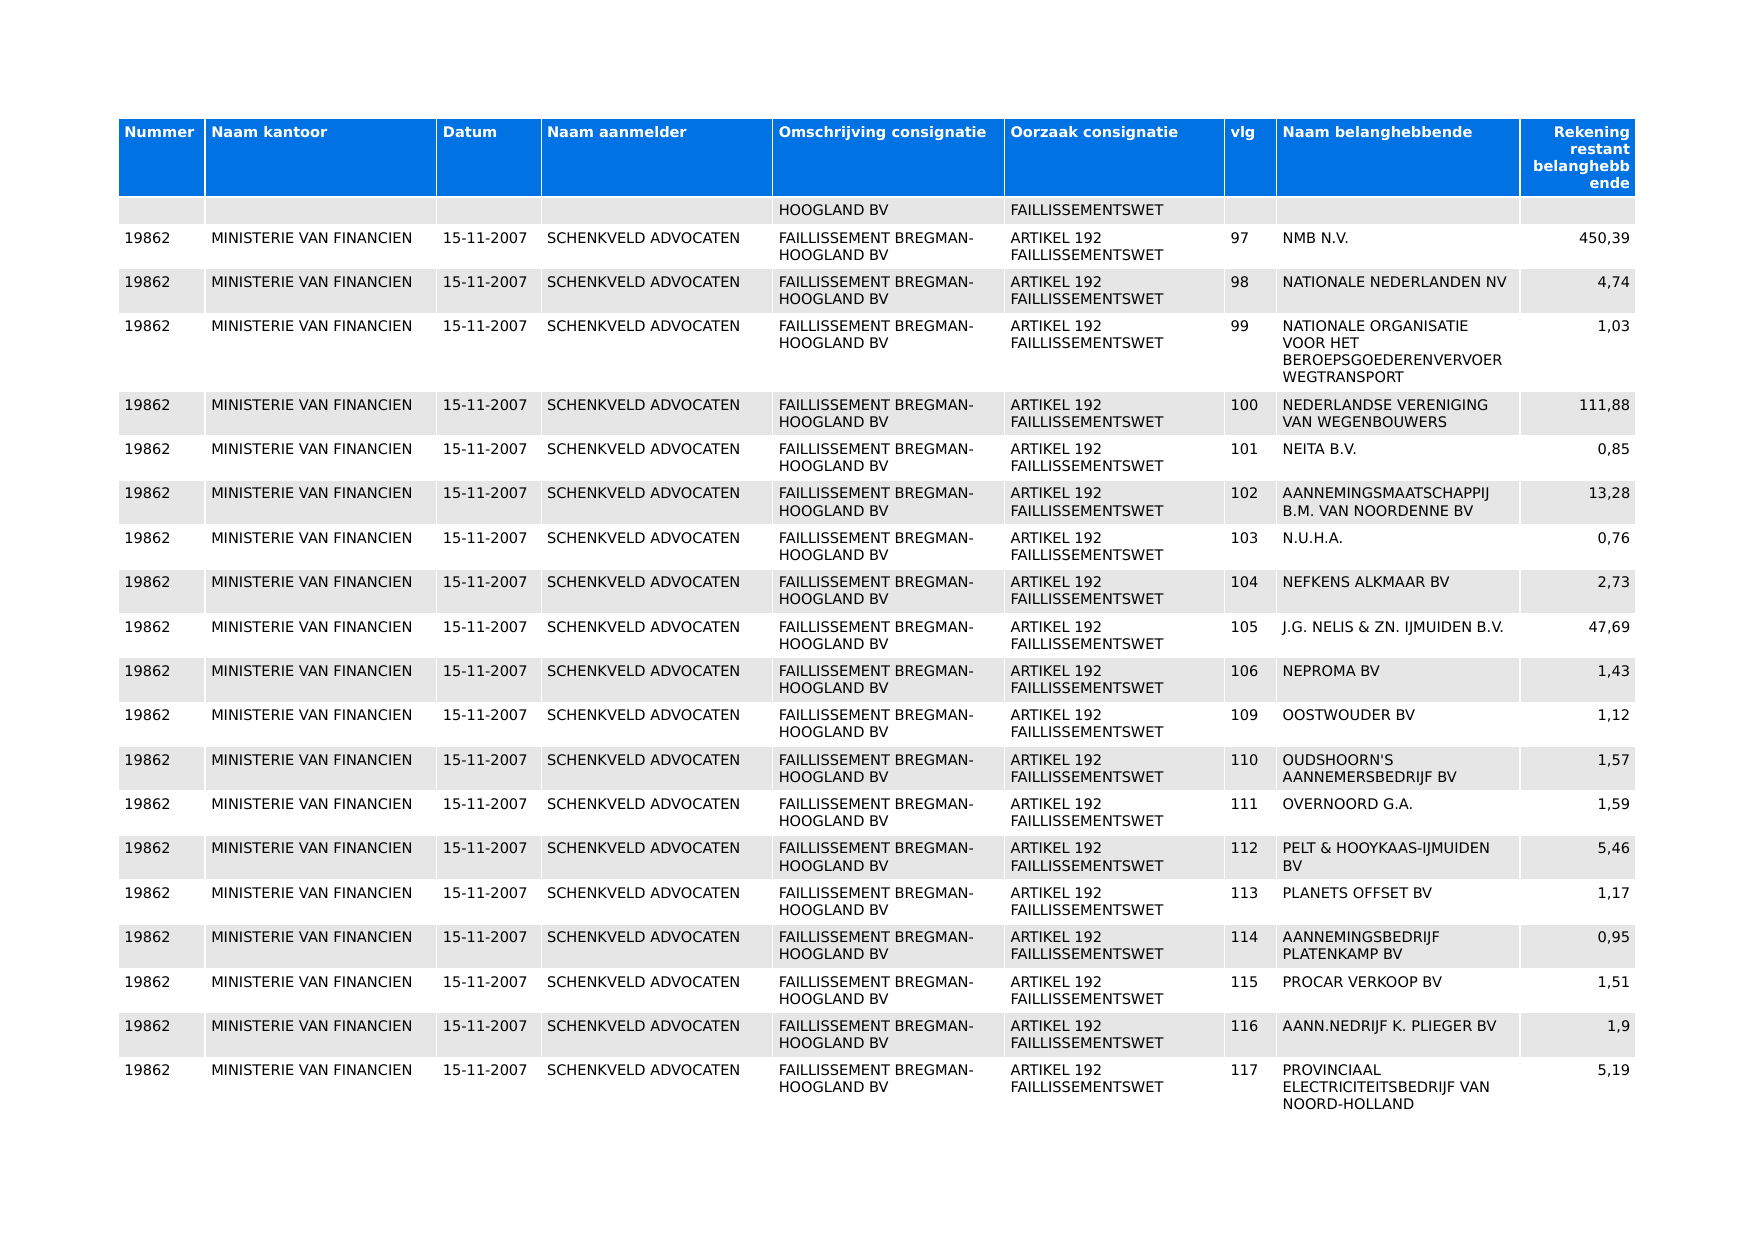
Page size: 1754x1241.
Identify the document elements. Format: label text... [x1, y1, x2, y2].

table_cell ARTIKEL 192 FAILLISSEMENTSWET [1005, 925, 1224, 968]
table_cell 117 [1225, 1058, 1276, 1118]
table_cell ARTIKEL 192 FAILLISSEMENTSWET [1005, 481, 1224, 524]
table_cell FAILLISSEMENT BREGMAN-HOOGLAND BV [773, 269, 1004, 313]
table_cell 1,59 [1521, 791, 1635, 835]
table_cell 109 [1225, 703, 1276, 746]
table_cell [1277, 198, 1519, 224]
table_cell FAILLISSEMENT BREGMAN-HOOGLAND BV [773, 969, 1004, 1012]
table_cell SCHENKVELD ADVOCATEN [542, 969, 772, 1012]
table_cell FAILLISSEMENT BREGMAN-HOOGLAND BV [773, 570, 1004, 613]
table_cell 19862 [119, 525, 204, 568]
table_cell 15-11-2007 [437, 969, 541, 1012]
table_cell FAILLISSEMENT BREGMAN-HOOGLAND BV [773, 747, 1004, 790]
table_cell 15-11-2007 [437, 269, 541, 313]
table_cell NEITA B.V. [1277, 436, 1519, 480]
table_cell 15-11-2007 [437, 481, 541, 524]
table_cell [437, 198, 541, 224]
table_cell FAILLISSEMENT BREGMAN-HOOGLAND BV [773, 880, 1004, 923]
table_cell FAILLISSEMENTSWET [1005, 198, 1224, 224]
table_cell ARTIKEL 192 FAILLISSEMENTSWET [1005, 570, 1224, 613]
table_cell FAILLISSEMENT BREGMAN-HOOGLAND BV [773, 392, 1004, 435]
table_cell ARTIKEL 192 FAILLISSEMENTSWET [1005, 880, 1224, 923]
table_cell 15-11-2007 [437, 570, 541, 613]
table_cell MINISTERIE VAN FINANCIEN [206, 836, 436, 879]
table_cell 100 [1225, 392, 1276, 435]
table_cell 19862 [119, 314, 204, 391]
table_cell NEFKENS ALKMAAR BV [1277, 570, 1519, 613]
table_cell J.G. NELIS & ZN. IJMUIDEN B.V. [1277, 614, 1519, 657]
table_cell 13,28 [1521, 481, 1635, 524]
table_cell SCHENKVELD ADVOCATEN [542, 880, 772, 923]
table_cell 5,46 [1521, 836, 1635, 879]
table_cell MINISTERIE VAN FINANCIEN [206, 614, 436, 657]
table_header Nummer [119, 119, 204, 196]
table_cell [119, 198, 204, 224]
table_cell 15-11-2007 [437, 658, 541, 702]
table_cell ARTIKEL 192 FAILLISSEMENTSWET [1005, 1013, 1224, 1057]
table_cell 2,73 [1521, 570, 1635, 613]
table_cell ARTIKEL 192 FAILLISSEMENTSWET [1005, 836, 1224, 879]
table_cell FAILLISSEMENT BREGMAN-HOOGLAND BV [773, 1058, 1004, 1118]
table_header Rekening restant belanghebbende [1521, 119, 1635, 196]
table_cell 15-11-2007 [437, 880, 541, 923]
table_cell 19862 [119, 880, 204, 923]
table_cell MINISTERIE VAN FINANCIEN [206, 969, 436, 1012]
table_cell 111 [1225, 791, 1276, 835]
table_cell 15-11-2007 [437, 1013, 541, 1057]
table_cell ARTIKEL 192 FAILLISSEMENTSWET [1005, 225, 1224, 268]
table_cell FAILLISSEMENT BREGMAN-HOOGLAND BV [773, 525, 1004, 568]
table_cell SCHENKVELD ADVOCATEN [542, 614, 772, 657]
table_cell NMB N.V. [1277, 225, 1519, 268]
table_cell 19862 [119, 791, 204, 835]
table_cell NATIONALE NEDERLANDEN NV [1277, 269, 1519, 313]
table_cell 103 [1225, 525, 1276, 568]
table_cell [1225, 198, 1276, 224]
table_cell ARTIKEL 192 FAILLISSEMENTSWET [1005, 703, 1224, 746]
table_cell NATIONALE ORGANISATIE VOOR HET BEROEPSGOEDERENVERVOER WEGTRANSPORT [1277, 314, 1519, 391]
table_cell MINISTERIE VAN FINANCIEN [206, 1013, 436, 1057]
table_cell MINISTERIE VAN FINANCIEN [206, 392, 436, 435]
table_cell ARTIKEL 192 FAILLISSEMENTSWET [1005, 269, 1224, 313]
table_cell 19862 [119, 436, 204, 480]
table_cell 105 [1225, 614, 1276, 657]
table_cell MINISTERIE VAN FINANCIEN [206, 658, 436, 702]
table_cell 5,19 [1521, 1058, 1635, 1118]
table_cell 15-11-2007 [437, 614, 541, 657]
table_cell SCHENKVELD ADVOCATEN [542, 703, 772, 746]
table_cell 106 [1225, 658, 1276, 702]
table_cell 19862 [119, 1058, 204, 1118]
table_cell 19862 [119, 481, 204, 524]
table_cell 101 [1225, 436, 1276, 480]
table_cell 104 [1225, 570, 1276, 613]
table_cell ARTIKEL 192 FAILLISSEMENTSWET [1005, 747, 1224, 790]
table_cell NEPROMA BV [1277, 658, 1519, 702]
table_cell 15-11-2007 [437, 836, 541, 879]
table_cell PLANETS OFFSET BV [1277, 880, 1519, 923]
table_cell OVERNOORD G.A. [1277, 791, 1519, 835]
table_cell 19862 [119, 392, 204, 435]
table_cell ARTIKEL 192 FAILLISSEMENTSWET [1005, 614, 1224, 657]
table_header Oorzaak consignatie [1005, 119, 1224, 196]
table_cell ARTIKEL 192 FAILLISSEMENTSWET [1005, 969, 1224, 1012]
table_cell SCHENKVELD ADVOCATEN [542, 1058, 772, 1118]
table_cell PELT & HOOYKAAS-IJMUIDEN BV [1277, 836, 1519, 879]
table_cell SCHENKVELD ADVOCATEN [542, 525, 772, 568]
table_cell 0,85 [1521, 436, 1635, 480]
table_cell SCHENKVELD ADVOCATEN [542, 791, 772, 835]
table_cell 1,43 [1521, 658, 1635, 702]
table_cell 102 [1225, 481, 1276, 524]
table_cell MINISTERIE VAN FINANCIEN [206, 880, 436, 923]
table_cell 19862 [119, 925, 204, 968]
table_cell MINISTERIE VAN FINANCIEN [206, 436, 436, 480]
table_cell 15-11-2007 [437, 925, 541, 968]
table_cell FAILLISSEMENT BREGMAN-HOOGLAND BV [773, 436, 1004, 480]
table_cell MINISTERIE VAN FINANCIEN [206, 225, 436, 268]
table_cell 110 [1225, 747, 1276, 790]
table_cell 19862 [119, 614, 204, 657]
table_cell SCHENKVELD ADVOCATEN [542, 1013, 772, 1057]
table_cell SCHENKVELD ADVOCATEN [542, 747, 772, 790]
table_cell N.U.H.A. [1277, 525, 1519, 568]
table_cell MINISTERIE VAN FINANCIEN [206, 481, 436, 524]
table_cell FAILLISSEMENT BREGMAN-HOOGLAND BV [773, 836, 1004, 879]
table_cell 19862 [119, 703, 204, 746]
table_cell FAILLISSEMENT BREGMAN-HOOGLAND BV [773, 481, 1004, 524]
table_cell [206, 198, 436, 224]
table_cell MINISTERIE VAN FINANCIEN [206, 791, 436, 835]
table_cell ARTIKEL 192 FAILLISSEMENTSWET [1005, 658, 1224, 702]
table_cell 0,76 [1521, 525, 1635, 568]
table_cell ARTIKEL 192 FAILLISSEMENTSWET [1005, 436, 1224, 480]
table_cell ARTIKEL 192 FAILLISSEMENTSWET [1005, 525, 1224, 568]
table_cell 114 [1225, 925, 1276, 968]
table_cell OOSTWOUDER BV [1277, 703, 1519, 746]
table_cell 1,17 [1521, 880, 1635, 923]
table_cell 1,12 [1521, 703, 1635, 746]
table_cell FAILLISSEMENT BREGMAN-HOOGLAND BV [773, 225, 1004, 268]
table_cell SCHENKVELD ADVOCATEN [542, 836, 772, 879]
table_cell 15-11-2007 [437, 392, 541, 435]
table_cell 19862 [119, 747, 204, 790]
table_cell NEDERLANDSE VERENIGING VAN WEGENBOUWERS [1277, 392, 1519, 435]
table_cell 15-11-2007 [437, 525, 541, 568]
table_cell 15-11-2007 [437, 703, 541, 746]
table_header Omschrijving consignatie [773, 119, 1004, 196]
table_cell SCHENKVELD ADVOCATEN [542, 481, 772, 524]
table_cell 15-11-2007 [437, 747, 541, 790]
table_header Naam aanmelder [542, 119, 772, 196]
table_cell ARTIKEL 192 FAILLISSEMENTSWET [1005, 1058, 1224, 1118]
table_cell 15-11-2007 [437, 791, 541, 835]
table_cell SCHENKVELD ADVOCATEN [542, 269, 772, 313]
table_cell 19862 [119, 836, 204, 879]
table_cell 0,95 [1521, 925, 1635, 968]
table_header Naam belanghebbende [1277, 119, 1519, 196]
table_cell MINISTERIE VAN FINANCIEN [206, 747, 436, 790]
table_cell AANNEMINGSMAATSCHAPPIJ B.M. VAN NOORDENNE BV [1277, 481, 1519, 524]
table_cell 4,74 [1521, 269, 1635, 313]
table_cell ARTIKEL 192 FAILLISSEMENTSWET [1005, 791, 1224, 835]
table_cell 99 [1225, 314, 1276, 391]
table_cell SCHENKVELD ADVOCATEN [542, 314, 772, 391]
table_cell AANN.NEDRIJF K. PLIEGER BV [1277, 1013, 1519, 1057]
table_cell 115 [1225, 969, 1276, 1012]
table_cell FAILLISSEMENT BREGMAN-HOOGLAND BV [773, 658, 1004, 702]
table_header vlg [1225, 119, 1276, 196]
table_cell 113 [1225, 880, 1276, 923]
table_cell 19862 [119, 969, 204, 1012]
table_cell 1,51 [1521, 969, 1635, 1012]
table_cell FAILLISSEMENT BREGMAN-HOOGLAND BV [773, 703, 1004, 746]
table_cell ARTIKEL 192 FAILLISSEMENTSWET [1005, 392, 1224, 435]
table_cell FAILLISSEMENT BREGMAN-HOOGLAND BV [773, 925, 1004, 968]
table_cell 19862 [119, 225, 204, 268]
table_cell 1,9 [1521, 1013, 1635, 1057]
table_cell 1,57 [1521, 747, 1635, 790]
table_cell 15-11-2007 [437, 314, 541, 391]
table_cell MINISTERIE VAN FINANCIEN [206, 269, 436, 313]
table_header Naam kantoor [206, 119, 436, 196]
table_cell SCHENKVELD ADVOCATEN [542, 658, 772, 702]
table_cell HOOGLAND BV [773, 198, 1004, 224]
table_cell PROVINCIAAL ELECTRICITEITSBEDRIJF VAN NOORD-HOLLAND [1277, 1058, 1519, 1118]
table_cell 15-11-2007 [437, 225, 541, 268]
table_cell 15-11-2007 [437, 436, 541, 480]
table_cell 97 [1225, 225, 1276, 268]
table_cell 19862 [119, 269, 204, 313]
table_cell SCHENKVELD ADVOCATEN [542, 925, 772, 968]
table_cell [542, 198, 772, 224]
table_cell AANNEMINGSBEDRIJF PLATENKAMP BV [1277, 925, 1519, 968]
table_cell SCHENKVELD ADVOCATEN [542, 392, 772, 435]
table_cell 15-11-2007 [437, 1058, 541, 1118]
table_cell MINISTERIE VAN FINANCIEN [206, 525, 436, 568]
table_cell MINISTERIE VAN FINANCIEN [206, 925, 436, 968]
table_cell 1,03 [1521, 314, 1635, 391]
table_cell 450,39 [1521, 225, 1635, 268]
table_cell PROCAR VERKOOP BV [1277, 969, 1519, 1012]
table_cell MINISTERIE VAN FINANCIEN [206, 314, 436, 391]
table_cell 111,88 [1521, 392, 1635, 435]
table_cell 98 [1225, 269, 1276, 313]
table_cell 19862 [119, 570, 204, 613]
table_cell OUDSHOORN'S AANNEMERSBEDRIJF BV [1277, 747, 1519, 790]
table_cell ARTIKEL 192 FAILLISSEMENTSWET [1005, 314, 1224, 391]
table_cell FAILLISSEMENT BREGMAN-HOOGLAND BV [773, 791, 1004, 835]
table_cell FAILLISSEMENT BREGMAN-HOOGLAND BV [773, 1013, 1004, 1057]
table_header Datum [437, 119, 541, 196]
table_cell 116 [1225, 1013, 1276, 1057]
table_cell FAILLISSEMENT BREGMAN-HOOGLAND BV [773, 314, 1004, 391]
table_cell 19862 [119, 1013, 204, 1057]
table_cell SCHENKVELD ADVOCATEN [542, 436, 772, 480]
table_cell MINISTERIE VAN FINANCIEN [206, 703, 436, 746]
table_cell 19862 [119, 658, 204, 702]
table_cell SCHENKVELD ADVOCATEN [542, 570, 772, 613]
table_cell FAILLISSEMENT BREGMAN-HOOGLAND BV [773, 614, 1004, 657]
table_cell MINISTERIE VAN FINANCIEN [206, 1058, 436, 1118]
table_cell [1521, 198, 1635, 224]
table_cell MINISTERIE VAN FINANCIEN [206, 570, 436, 613]
table_cell 47,69 [1521, 614, 1635, 657]
table_cell 112 [1225, 836, 1276, 879]
table_cell SCHENKVELD ADVOCATEN [542, 225, 772, 268]
